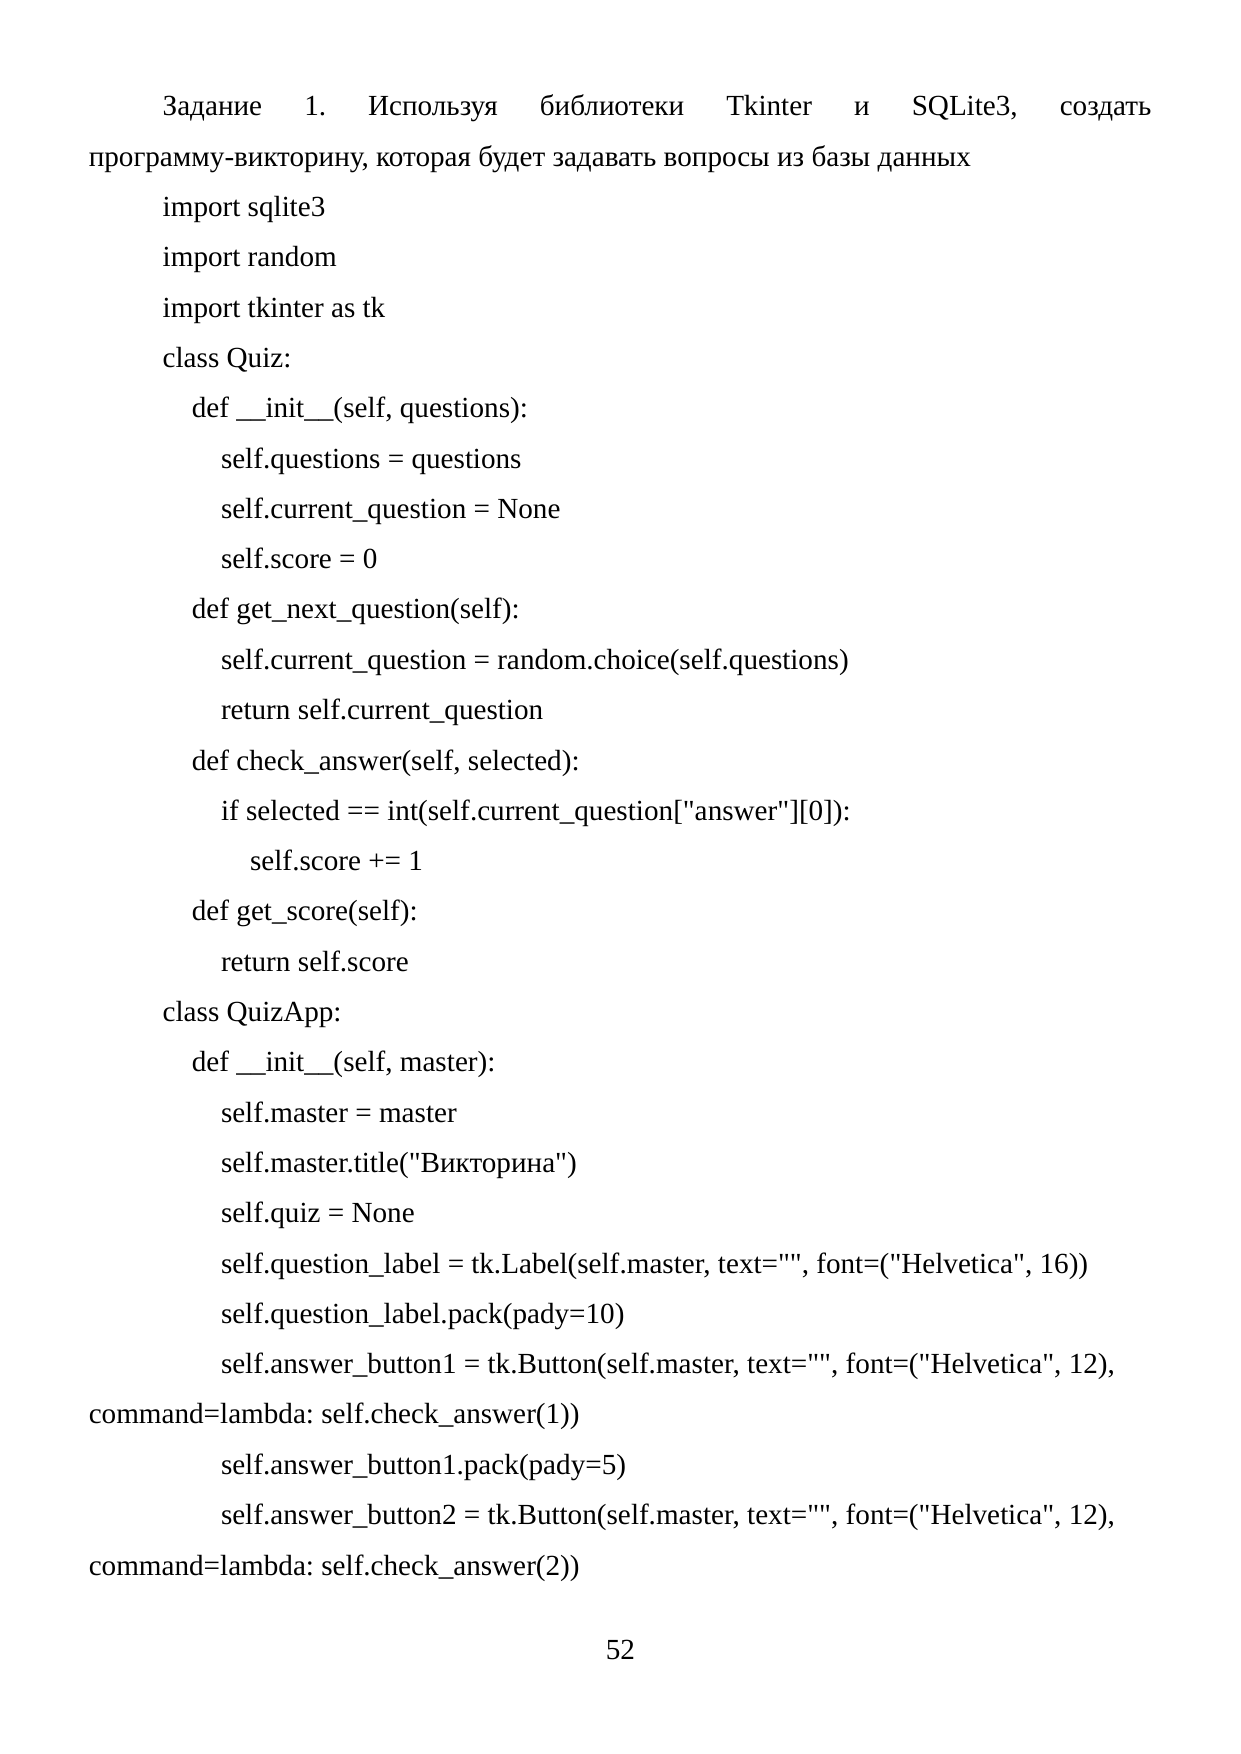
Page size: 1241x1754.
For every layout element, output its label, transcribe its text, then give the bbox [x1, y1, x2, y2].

text self.answer_button1 = tk.Button(self.master, text="", font=("Helvetica", 12), command=lambda: self.check_answer(1)) [88, 1346, 1152, 1430]
text import sqlite3 [88, 189, 1152, 223]
text import random [88, 239, 1152, 273]
text self.questions = questions [88, 441, 1152, 474]
text self.current_question = random.choice(self.questions) [88, 642, 1152, 676]
text self.score += 1 [88, 843, 1152, 877]
text def get_score(self): [88, 893, 1152, 927]
text def get_next_question(self): [88, 592, 1152, 625]
text class Quiz: [88, 340, 1152, 374]
text return self.current_question [88, 692, 1152, 726]
text Задание 1. Используя библиотеки Tkinter и SQLite3, создать программу‑викторину, которая будет задавать вопросы из базы данных [88, 88, 1152, 172]
text if selected == int(self.current_question["answer"][0]): [88, 793, 1152, 826]
text self.answer_button1.pack(pady=5) [88, 1447, 1152, 1481]
text self.score = 0 [88, 541, 1152, 575]
text def check_answer(self, selected): [88, 743, 1152, 776]
text def __init__(self, questions): [88, 390, 1152, 424]
text self.quiz = None [88, 1195, 1152, 1229]
text self.question_label = tk.Label(self.master, text="", font=("Helvetica", 16)) [88, 1246, 1152, 1279]
text self.answer_button2 = tk.Button(self.master, text="", font=("Helvetica", 12), command=lambda: self.check_answer(2)) [88, 1497, 1152, 1581]
text return self.score [88, 944, 1152, 977]
text self.master = master [88, 1095, 1152, 1128]
text self.current_question = None [88, 491, 1152, 524]
text self.question_label.pack(pady=10) [88, 1296, 1152, 1329]
text class QuizApp: [88, 994, 1152, 1028]
text def __init__(self, master): [88, 1044, 1152, 1078]
text self.master.title("Викторина") [88, 1145, 1152, 1179]
text import tkinter as tk [88, 290, 1152, 323]
